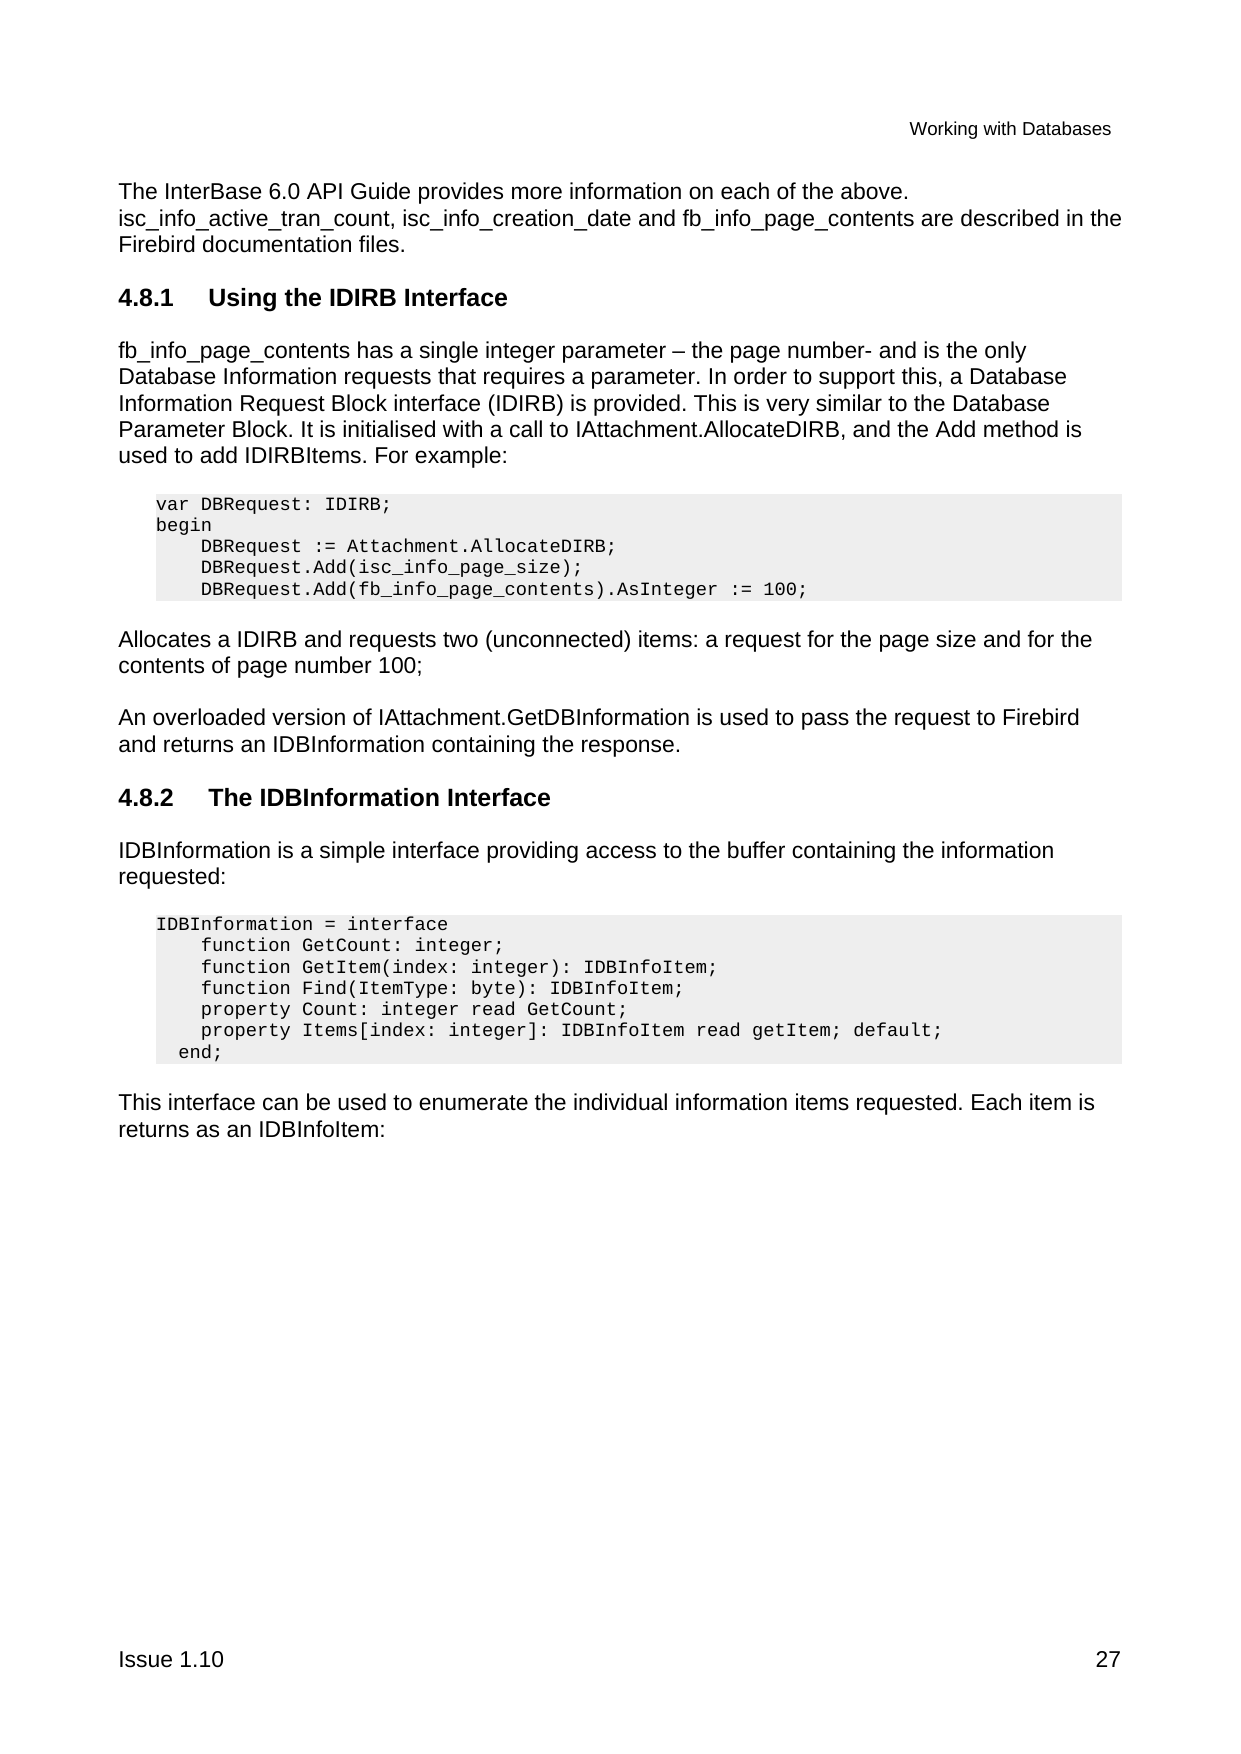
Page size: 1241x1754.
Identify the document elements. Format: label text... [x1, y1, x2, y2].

text property Items[index: integer]: IDBInfoItem read getItem; default; [156, 1021, 1122, 1042]
text function GetItem(index: integer): IDBInfoItem; [156, 957, 1122, 979]
text The InterBase 6.0 API Guide provides more information on each of the above. isc_info_active_tran_count, isc_info_creation_date and fb_info_page_contents are described in the Firebird documentation files. [118, 178, 1122, 257]
text end; [156, 1042, 1122, 1064]
text An overloaded version of IAttachment.GetDBInformation is used to pass the request to Firebird and returns an IDBInformation containing the response. [118, 704, 1122, 757]
text function Find(ItemType: byte): IDBInfoItem; [156, 979, 1122, 1000]
text fb_info_page_contents has a single integer parameter – the page number- and is the only Database Information requests that requires a parameter. In order to support this, a Database Information Request Block interface (IDIRB) is provided. This is very similar to the Database Parameter Block. It is initialised with a call to IAttachment.AllocateDIRB, and the Add method is used to add IDIRBItems. For example: [118, 337, 1122, 469]
text property Count: integer read GetCount; [156, 1000, 1122, 1021]
subtitle The IDBInformation Interface [118, 782, 1122, 811]
text begin [156, 516, 1122, 537]
text IDBInformation is a simple interface providing access to the buffer containing the information requested: [118, 837, 1122, 889]
text Allocates a IDIRB and requests two (unconnected) items: a request for the page size and for the contents of page number 100; [118, 626, 1122, 679]
subtitle Using the IDIRB Interface [118, 283, 1122, 311]
text var DBRequest: IDIRB; [156, 494, 1122, 516]
text IDBInformation = interface [156, 915, 1122, 936]
text function GetCount: integer; [156, 936, 1122, 957]
text This interface can be used to enumerate the individual information items requested. Each item is returns as an IDBInfoItem: [118, 1089, 1122, 1142]
text DBRequest := Attachment.AllocateDIRB; [156, 537, 1122, 558]
text DBRequest.Add(isc_info_page_size); [156, 558, 1122, 579]
text DBRequest.Add(fb_info_page_contents).AsInteger := 100; [156, 579, 1122, 601]
